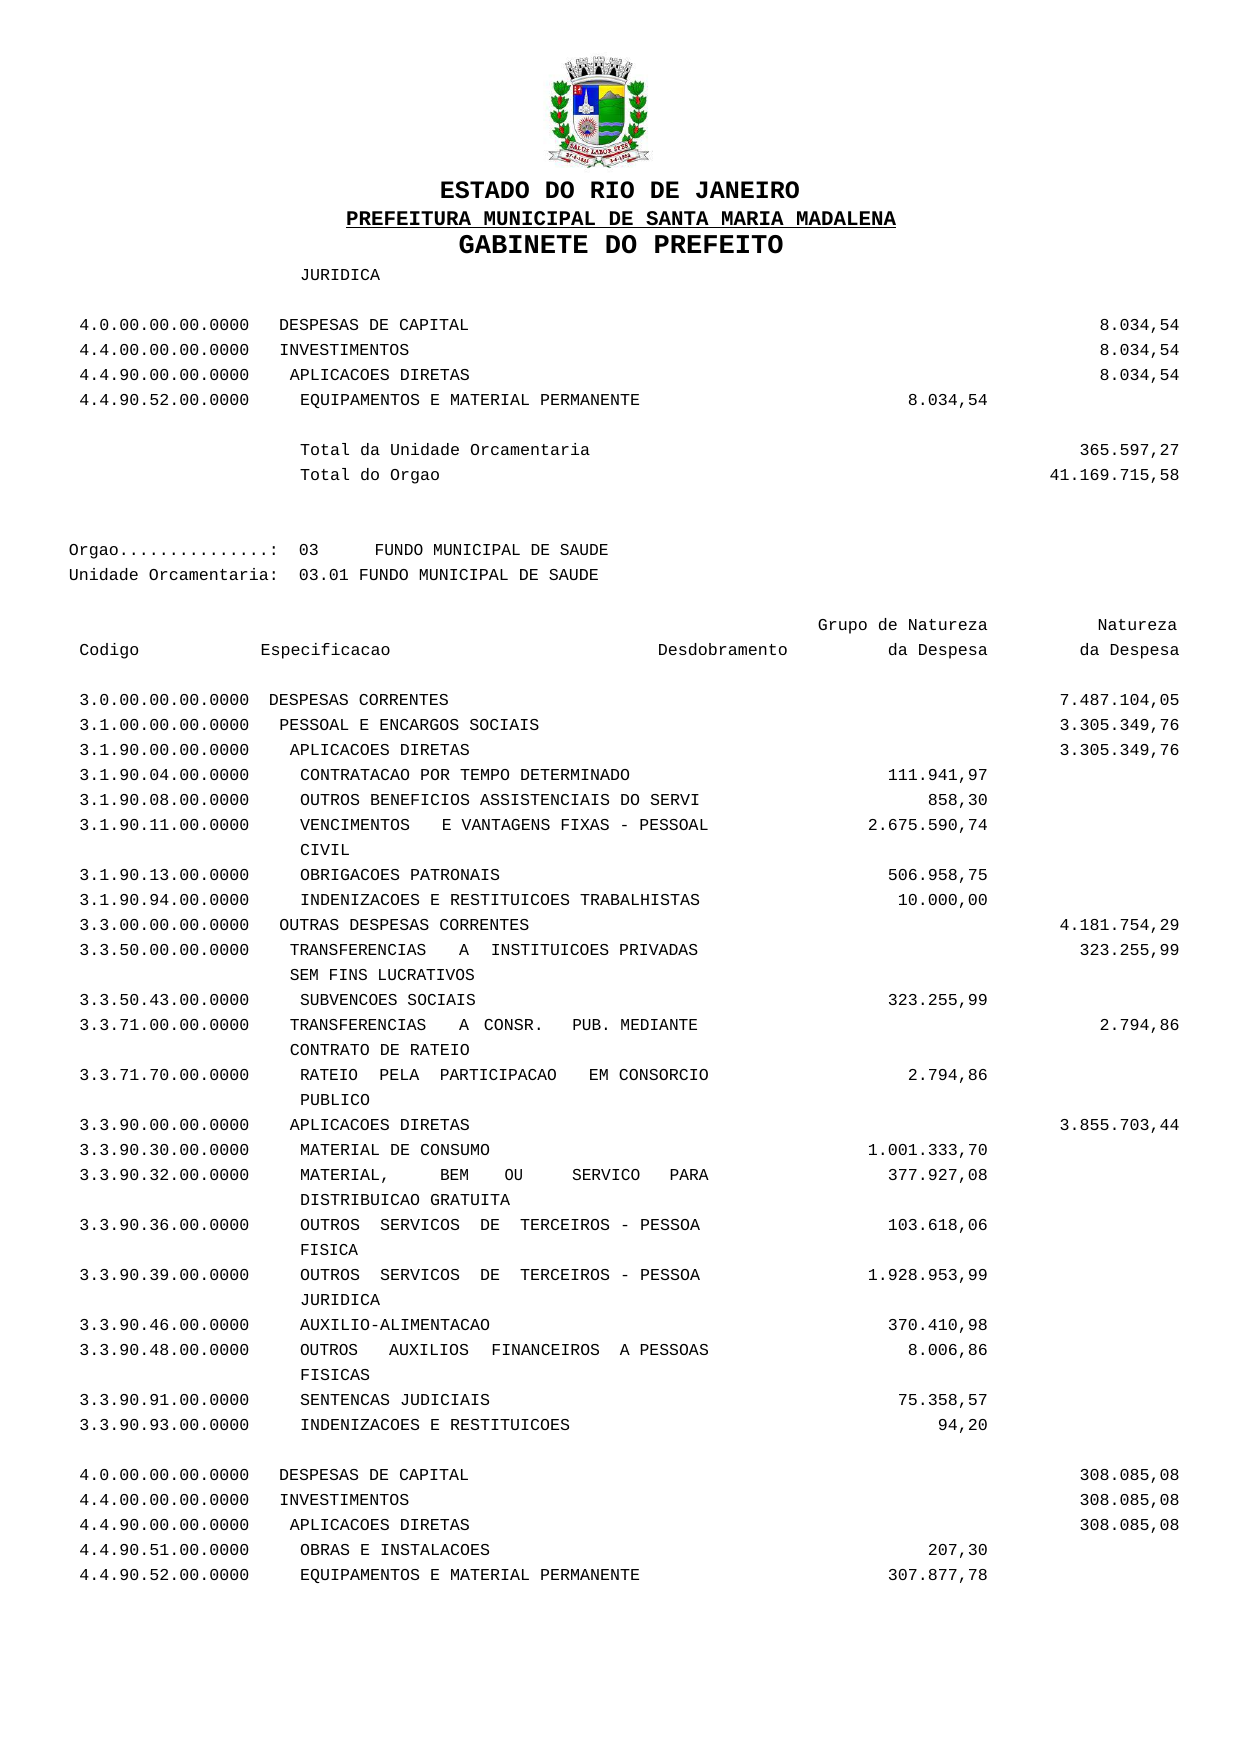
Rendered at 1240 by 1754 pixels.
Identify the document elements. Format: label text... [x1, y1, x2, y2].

table_cell [1015, 1236, 1179, 1261]
table_cell [69, 1086, 254, 1111]
table_cell 3.3.90.36.00.0000 [69, 1211, 254, 1236]
table_cell 4.4.90.51.00.0000 [69, 1536, 254, 1561]
table_cell AUXILIO-ALIMENTACAO [254, 1311, 560, 1336]
table_cell [560, 711, 794, 736]
table_cell OUTROS SERVICOS DE TERCEIROS - PESSOA [254, 1261, 794, 1286]
table_cell JURIDICA [254, 1286, 429, 1311]
table_cell 3.305.349,76 [1015, 711, 1179, 736]
table_cell PARTICIPACAO [429, 1061, 560, 1086]
table_cell DESPESAS DE CAPITAL [254, 1436, 479, 1486]
table_cell [794, 461, 1014, 486]
table_cell 3.1.90.04.00.0000 [69, 761, 254, 786]
table_header [1015, 267, 1179, 286]
table_cell Natureza [1015, 586, 1179, 636]
table_cell CIVIL [254, 836, 360, 861]
table_cell Especificacao [254, 636, 429, 661]
table_cell 3.3.90.30.00.0000 [69, 1136, 254, 1161]
table_cell 323.255,99 [794, 986, 1014, 1011]
table_cell A [429, 936, 479, 961]
table_cell 307.877,78 [794, 1561, 1014, 1586]
table_cell CONTRATO DE RATEIO [254, 1036, 479, 1061]
table_cell [1015, 561, 1179, 586]
table_cell [429, 586, 479, 636]
table_cell INSTITUICOES PRIVADAS [479, 936, 794, 961]
table_cell [560, 961, 794, 986]
table_cell FISICAS [254, 1361, 429, 1386]
table_cell MATERIAL DE CONSUMO [254, 1136, 560, 1161]
table_cell 2.794,86 [794, 1061, 1014, 1086]
table_cell [794, 661, 1014, 711]
table_cell [560, 1436, 794, 1486]
table_cell [560, 1511, 794, 1536]
table_cell [794, 1086, 1014, 1111]
table_cell [794, 711, 1014, 736]
table_cell [479, 461, 560, 486]
table_cell 3.3.71.00.00.0000 [69, 1011, 254, 1036]
table_header [69, 267, 254, 286]
table_cell 103.618,06 [794, 1211, 1014, 1236]
table_cell SEM FINS LUCRATIVOS [254, 961, 479, 986]
table_cell [479, 836, 560, 861]
table_cell [69, 961, 254, 986]
table_cell 3.1.90.13.00.0000 [69, 861, 254, 886]
table_cell [429, 1486, 479, 1511]
table_cell AUXILIOS [360, 1336, 479, 1361]
table_cell APLICACOES DIRETAS [254, 1111, 479, 1136]
table_cell [429, 336, 479, 361]
table_cell SERVICO PARA [560, 1161, 794, 1186]
table_cell [794, 336, 1014, 361]
table_cell [479, 1361, 560, 1386]
table_header [429, 267, 479, 286]
table_cell [69, 411, 254, 461]
table_cell [479, 661, 560, 711]
table_cell [1015, 1311, 1179, 1336]
table_cell [429, 1236, 479, 1261]
table_cell MATERIAL, [254, 1161, 429, 1186]
table_cell [1015, 486, 1179, 561]
table_cell 3.3.71.70.00.0000 [69, 1061, 254, 1086]
table_cell 370.410,98 [794, 1311, 1014, 1336]
table_cell [560, 911, 794, 936]
table_cell [560, 1236, 794, 1261]
table_cell VENCIMENTOS [254, 811, 429, 836]
table_cell INDENIZACOES E RESTITUICOES TRABALHISTAS [254, 886, 794, 911]
table_cell FINANCEIROS A PESSOAS [479, 1336, 794, 1361]
table_cell [479, 1086, 560, 1111]
table_cell 3.3.50.00.00.0000 [69, 936, 254, 961]
table_cell [429, 1086, 479, 1111]
table_cell [560, 1311, 794, 1336]
table_cell FISICA [254, 1236, 360, 1261]
table_cell [360, 586, 429, 636]
table_cell DISTRIBUICAO GRATUITA [254, 1186, 560, 1211]
table_cell 8.006,86 [794, 1336, 1014, 1361]
table_cell [69, 1036, 254, 1061]
table_cell 207,30 [794, 1536, 1014, 1561]
table_cell [429, 836, 479, 861]
table_cell [794, 961, 1014, 986]
table_cell APLICACOES DIRETAS [254, 361, 479, 386]
table_cell [1015, 386, 1179, 411]
table_cell 75.358,57 [794, 1386, 1014, 1411]
table_cell 8.034,54 [794, 386, 1014, 411]
table_cell [794, 1436, 1014, 1486]
table_cell 4.181.754,29 [1015, 911, 1179, 936]
table_cell A [429, 1011, 479, 1036]
table_cell [479, 1111, 560, 1136]
table_cell [1015, 1536, 1179, 1561]
table_cell [1015, 811, 1179, 836]
table_cell 3.1.90.00.00.0000 [69, 736, 254, 761]
table_cell 4.4.90.00.00.0000 [69, 1511, 254, 1536]
table_cell [560, 1286, 794, 1311]
table_cell 3.3.90.32.00.0000 [69, 1161, 254, 1186]
table_cell [560, 836, 794, 861]
table_cell [1015, 1136, 1179, 1161]
table_cell 377.927,08 [794, 1161, 1014, 1186]
table_cell [560, 1186, 794, 1211]
table_cell OU [479, 1161, 560, 1186]
table_cell Total do Orgao [254, 461, 479, 486]
table_cell [479, 1286, 560, 1311]
table_cell 506.958,75 [794, 861, 1014, 886]
table_cell [560, 361, 794, 386]
table_cell [1015, 1036, 1179, 1061]
table_cell [560, 1036, 794, 1061]
table_cell [794, 936, 1014, 961]
table_cell 858,30 [794, 786, 1014, 811]
table_cell INVESTIMENTOS [254, 1486, 429, 1511]
table_cell [429, 1286, 479, 1311]
table_cell [560, 1486, 794, 1511]
table_cell [1015, 1086, 1179, 1111]
table_cell [560, 736, 794, 761]
table_cell Total da Unidade Orcamentaria [254, 411, 794, 461]
table_cell 4.4.90.52.00.0000 [69, 1561, 254, 1586]
table_cell [479, 1036, 560, 1061]
table_cell [69, 1186, 254, 1211]
table_cell [479, 736, 560, 761]
table_cell 308.085,08 [1015, 1436, 1179, 1486]
table_cell [560, 986, 794, 1011]
table_cell [794, 1111, 1014, 1136]
table_cell 4.4.00.00.00.0000 [69, 336, 254, 361]
table_header [794, 267, 1014, 286]
table_cell OUTROS [254, 1336, 360, 1361]
table_cell [1015, 1561, 1179, 1586]
table_cell [1015, 761, 1179, 786]
table_cell SUBVENCOES SOCIAIS [254, 986, 479, 1011]
table_cell [1015, 786, 1179, 811]
table_cell [479, 336, 560, 361]
table_cell 8.034,54 [1015, 361, 1179, 386]
table_cell [1015, 1386, 1179, 1411]
table_cell 4.4.00.00.00.0000 [69, 1486, 254, 1511]
table_cell [794, 1361, 1014, 1386]
table_cell [479, 1511, 560, 1536]
table_cell TRANSFERENCIAS [254, 1011, 429, 1036]
table_cell [560, 1086, 794, 1111]
table_cell [1015, 1261, 1179, 1286]
table_cell 3.1.90.11.00.0000 [69, 811, 254, 836]
table_cell 2.675.590,74 [794, 811, 1014, 836]
table_cell [794, 486, 1014, 561]
table_cell [69, 1361, 254, 1386]
table_cell 323.255,99 [1015, 936, 1179, 961]
table_cell PELA [360, 1061, 429, 1086]
table_cell 3.3.90.48.00.0000 [69, 1336, 254, 1361]
table_cell [560, 586, 794, 636]
table_cell [560, 1386, 794, 1411]
table_cell [794, 286, 1014, 336]
table_cell [360, 1236, 429, 1261]
table_cell [254, 586, 360, 636]
table_cell [794, 836, 1014, 861]
table_cell 3.3.90.39.00.0000 [69, 1261, 254, 1286]
table_cell Codigo [69, 636, 254, 661]
table_cell [794, 1486, 1014, 1511]
table_cell [479, 586, 560, 636]
table_cell INVESTIMENTOS [254, 336, 429, 361]
table_cell [479, 986, 560, 1011]
table_cell [794, 911, 1014, 936]
text ESTADO DO RIO DE JANEIRO [439, 178, 1179, 206]
table_cell 3.3.00.00.00.0000 [69, 911, 254, 936]
table_cell OUTRAS DESPESAS CORRENTES [254, 911, 560, 936]
table_cell [794, 1286, 1014, 1311]
table_cell [794, 561, 1014, 586]
table_cell [429, 636, 479, 661]
table_cell 308.085,08 [1015, 1486, 1179, 1511]
table_cell 3.0.00.00.00.0000 [69, 661, 254, 711]
table_cell [1015, 1186, 1179, 1211]
table_cell [560, 661, 794, 711]
table_cell 1.001.333,70 [794, 1136, 1014, 1161]
table_cell APLICACOES DIRETAS [254, 736, 479, 761]
table_cell [794, 1011, 1014, 1036]
table_cell 3.3.90.00.00.0000 [69, 1111, 254, 1136]
table_cell 94,20 [794, 1411, 1014, 1436]
table_cell [794, 1186, 1014, 1211]
table_cell DESPESAS DE CAPITAL [254, 286, 479, 336]
table_cell 111.941,97 [794, 761, 1014, 786]
table_cell E VANTAGENS FIXAS - PESSOAL [429, 811, 794, 836]
table_cell 4.4.90.00.00.0000 [69, 361, 254, 386]
table_cell OUTROS BENEFICIOS ASSISTENCIAIS DO SERVI [254, 786, 794, 811]
table_cell [479, 1436, 560, 1486]
table_cell [560, 1111, 794, 1136]
table_cell [1015, 1411, 1179, 1436]
table_cell 3.1.00.00.00.0000 PESSOAL E ENCARGOS SOCIAIS [69, 711, 560, 736]
table_cell 4.4.90.52.00.0000 [69, 386, 254, 411]
table_header [560, 267, 794, 286]
table_cell [479, 286, 560, 336]
table_cell [1015, 1286, 1179, 1311]
table_cell INDENIZACOES E RESTITUICOES [254, 1411, 794, 1436]
table_cell Grupo de Natureza [794, 586, 1014, 636]
table_cell TRANSFERENCIAS [254, 936, 429, 961]
table_cell FUNDO MUNICIPAL DE SAUDE [360, 486, 794, 561]
table_cell OBRAS E INSTALACOES [254, 1536, 560, 1561]
table_cell CONTRATACAO POR TEMPO DETERMINADO [254, 761, 794, 786]
table_cell [1015, 986, 1179, 1011]
table_cell 7.487.104,05 [1015, 661, 1179, 711]
table_cell [69, 461, 254, 486]
table_cell [1015, 1161, 1179, 1186]
table_cell [1015, 1361, 1179, 1386]
table_cell 2.794,86 [1015, 1011, 1179, 1036]
table_cell [429, 1361, 479, 1386]
table_cell CONSR. [479, 1011, 560, 1036]
table_cell EM CONSORCIO [560, 1061, 794, 1086]
table_cell [479, 1486, 560, 1511]
table_cell [794, 1511, 1014, 1536]
table_cell [360, 836, 429, 861]
table_cell [560, 861, 794, 886]
table_cell 3.305.349,76 [1015, 736, 1179, 761]
table_cell [794, 736, 1014, 761]
table_cell da Despesa [794, 636, 1014, 661]
table_cell 308.085,08 [1015, 1511, 1179, 1536]
table_cell [69, 1286, 254, 1311]
table_cell 10.000,00 [794, 886, 1014, 911]
table_cell EQUIPAMENTOS E MATERIAL PERMANENTE [254, 1561, 794, 1586]
table_cell [560, 336, 794, 361]
table_cell [560, 1536, 794, 1561]
table_cell [1015, 836, 1179, 861]
table_cell [794, 411, 1014, 461]
table_cell da Despesa [1015, 636, 1179, 661]
table_cell [1015, 1211, 1179, 1236]
table_cell [69, 836, 254, 861]
table_cell Unidade Orcamentaria: 03.01 FUNDO MUNICIPAL DE SAUDE [69, 561, 794, 586]
table_cell OBRIGACOES PATRONAIS [254, 861, 560, 886]
table_cell [794, 361, 1014, 386]
table_cell 3.1.90.08.00.0000 [69, 786, 254, 811]
table_header [479, 267, 560, 286]
table_cell [560, 1136, 794, 1161]
table_cell 3.3.90.93.00.0000 [69, 1411, 254, 1436]
table_cell 3.1.90.94.00.0000 [69, 886, 254, 911]
table_cell [560, 1361, 794, 1386]
table_cell RATEIO [254, 1061, 360, 1086]
table_cell [479, 361, 560, 386]
table_cell BEM [429, 1161, 479, 1186]
table_cell [479, 1236, 560, 1261]
table_cell [479, 636, 560, 661]
table_cell 8.034,54 [1015, 286, 1179, 336]
table_cell [69, 586, 254, 636]
table_cell [1015, 1336, 1179, 1361]
table_cell 4.0.00.00.00.0000 [69, 286, 254, 336]
table_cell [1015, 961, 1179, 986]
table_cell DESPESAS CORRENTES [254, 661, 479, 711]
table_cell APLICACOES DIRETAS [254, 1511, 479, 1536]
table_cell PUB. MEDIANTE [560, 1011, 794, 1036]
table_cell Desdobramento [560, 636, 794, 661]
table_cell [794, 1236, 1014, 1261]
table_cell [794, 1036, 1014, 1061]
table_cell 1.928.953,99 [794, 1261, 1014, 1286]
table_cell PUBLICO [254, 1086, 429, 1111]
table_cell [69, 1236, 254, 1261]
table_cell [1015, 886, 1179, 911]
table_cell [479, 961, 560, 986]
table_cell [1015, 861, 1179, 886]
table_cell 41.169.715,58 [1015, 461, 1179, 486]
table_cell EQUIPAMENTOS E MATERIAL PERMANENTE [254, 386, 794, 411]
text PREFEITURA MUNICIPAL DE SANTA MARIA MADALENA [346, 206, 1179, 230]
table_cell SENTENCAS JUDICIAIS [254, 1386, 560, 1411]
table_cell 3.3.50.43.00.0000 [69, 986, 254, 1011]
table_cell [560, 461, 794, 486]
table_cell [1015, 1061, 1179, 1086]
table_cell 365.597,27 [1015, 411, 1179, 461]
table_cell 3.3.90.91.00.0000 [69, 1386, 254, 1411]
table_cell [560, 286, 794, 336]
table_cell 4.0.00.00.00.0000 [69, 1436, 254, 1486]
table_cell 3.3.90.46.00.0000 [69, 1311, 254, 1336]
table_cell 3.855.703,44 [1015, 1111, 1179, 1136]
table_cell 8.034,54 [1015, 336, 1179, 361]
table_header JURIDICA [254, 267, 429, 286]
table_cell Orgao...............: 03 [69, 486, 360, 561]
text GABINETE DO PREFEITO [458, 230, 1179, 260]
table_cell OUTROS SERVICOS DE TERCEIROS - PESSOA [254, 1211, 794, 1236]
